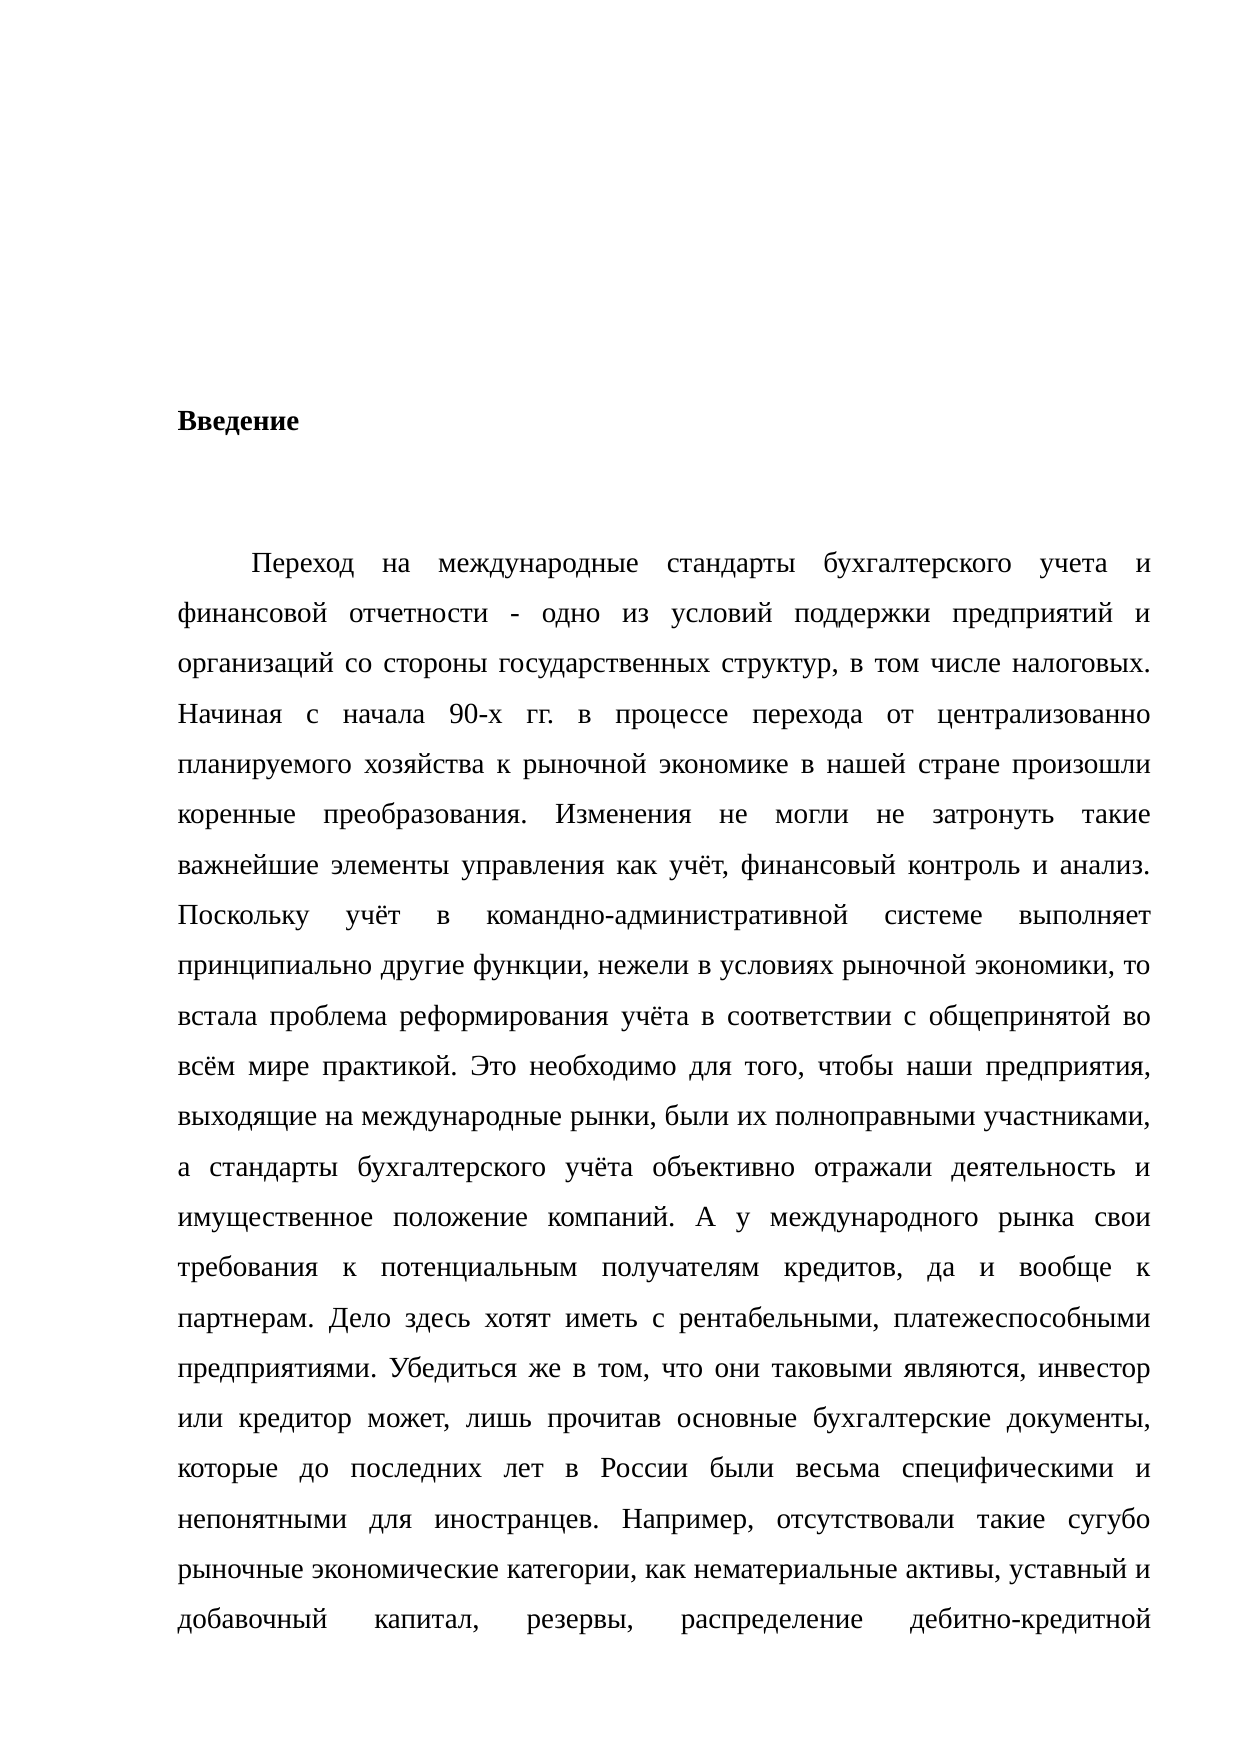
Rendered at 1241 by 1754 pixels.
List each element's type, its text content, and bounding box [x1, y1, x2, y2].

text Введение [177, 403, 1152, 436]
text Переход на международные стандарты бухгалтерского учета и финансовой отчетности - одно из условий поддержки предприятий и организаций со стороны государственных структур, в том числе налоговых. Начиная с начала 90-х гг. в процессе перехода от централизованно планируемого хозяйства к рыночной экономике в нашей стране произошли коренные преобразования. Изменения не могли не затронуть такие важнейшие элементы управления как учёт, финансовый контроль и анализ. Поскольку учёт в командно-административной системе выполняет принципиально другие функции, нежели в условиях рыночной экономики, то встала проблема реформирования учёта в соответствии с общепринятой во всём мире практикой. Это необходимо для того, чтобы наши предприятия, выходящие на международные рынки, были их полноправными участниками, а стандарты бухгалтерского учёта объективно отражали деятельность и имущественное положение компаний. А у международного рынка свои требования к потенциальным получателям кредитов, да и вообще к партнерам. Дело здесь хотят иметь с рентабельными, платежеспособными предприятиями. Убедиться же в том, что они таковыми являются, инвестор или кредитор может, лишь прочитав основные бухгалтерские документы, которые до последних лет в России были весьма специфическими и непонятными для иностранцев. Например, отсутствовали такие сугубо рыночные экономические категории, как нематериальные активы, уставный и добавочный капитал, резервы, распределение дебитно-кредитной [177, 545, 1152, 1635]
